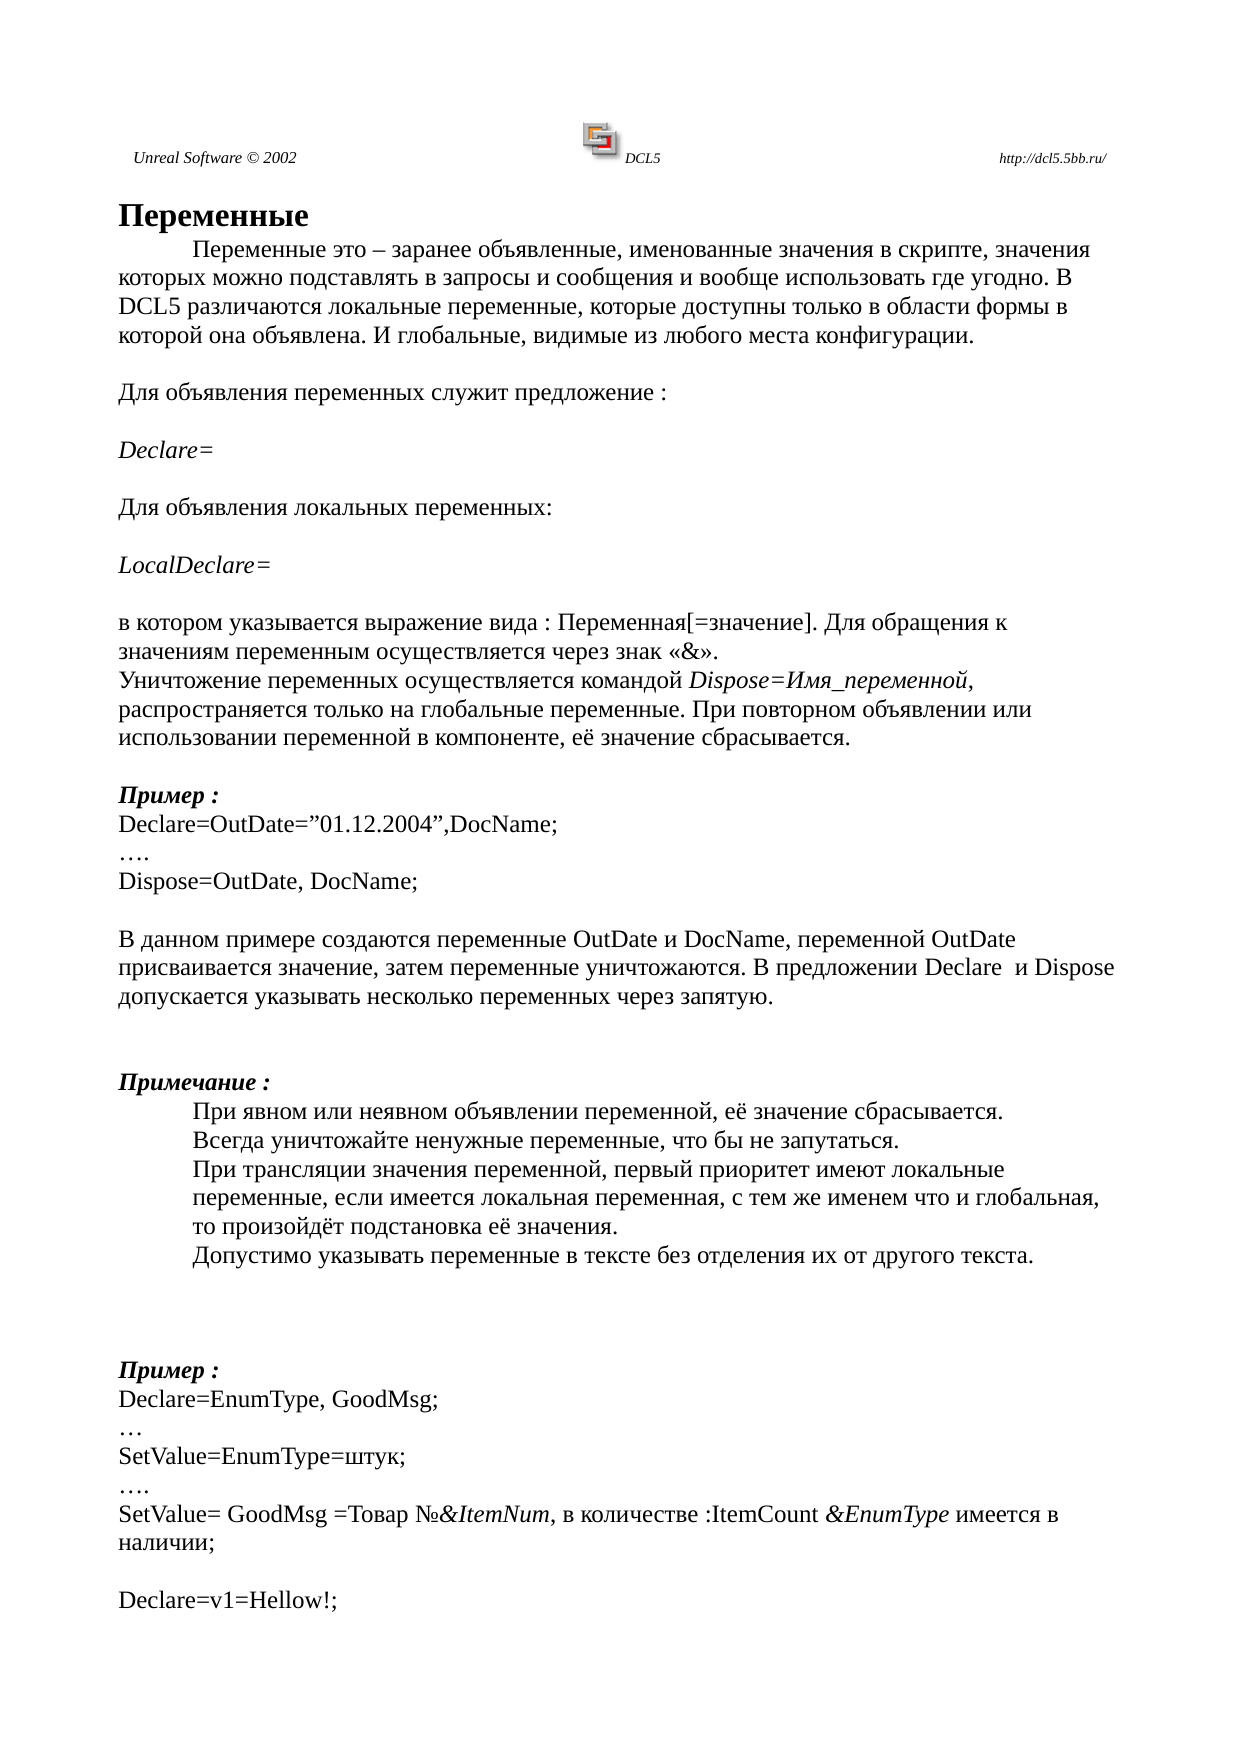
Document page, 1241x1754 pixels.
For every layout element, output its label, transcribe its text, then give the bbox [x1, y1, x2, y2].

text Пример : [118, 780, 1122, 809]
text Declare= [118, 435, 1122, 464]
text Переменные это – заранее объявленные, именованные значения в скрипте, значения которых можно подставлять в запросы и сообщения и вообще использовать где угодно. В DCL5 различаются локальные переменные, которые доступны только в области формы в которой она объявлена. И глобальные, видимые из любого места конфигурации. [118, 234, 1122, 349]
text Dispose=OutDate, DocName; [118, 866, 1122, 895]
text Допустимо указывать переменные в тексте без отделения их от другого текста. [192, 1240, 1122, 1269]
text При трансляции значения переменной, первый приоритет имеют локальные переменные, если имеется локальная переменная, с тем же именем что и глобальная, то произойдёт подстановка её значения. [192, 1154, 1122, 1240]
text в котором указывается выражение вида : Переменная[=значение]. Для обращения к значениям переменным осуществляется через знак «&». [118, 607, 1122, 665]
text Для объявления переменных служит предложение : [118, 377, 1122, 406]
text В данном примере создаются переменные OutDate и DocName, переменной OutDate присваивается значение, затем переменные уничтожаются. В предложении Declare и Dispose допускается указывать несколько переменных через запятую. [118, 924, 1122, 1010]
text LocalDeclare= [118, 550, 1122, 579]
text SetValue=EnumType=штук; [118, 1441, 1122, 1470]
text Declare=OutDate=”01.12.2004”,DocName; [118, 809, 1122, 837]
text … [118, 1412, 1122, 1441]
picture [579, 118, 625, 164]
text SetValue= GoodMsg =Товар №&ItemNum, в количестве :ItemCount &EnumType имеется в наличии; [118, 1499, 1122, 1556]
text Declare=EnumType, GoodMsg; [118, 1384, 1122, 1412]
text Переменные [118, 195, 1122, 234]
text Declare=v1=Hellow!; [118, 1585, 1122, 1614]
text …. [118, 837, 1122, 866]
text При явном или неявном объявлении переменной, её значение сбрасывается. [192, 1096, 1122, 1125]
text Примечание : [118, 1067, 1122, 1096]
text …. [118, 1470, 1122, 1499]
text Всегда уничтожайте ненужные переменные, что бы не запутаться. [192, 1125, 1122, 1154]
text Пример : [118, 1355, 1122, 1384]
text Для объявления локальных переменных: [118, 492, 1122, 521]
text Уничтожение переменных осуществляется командой Dispose=Имя_переменной, распространяется только на глобальные переменные. При повторном объявлении или использовании переменной в компоненте, её значение сбрасывается. [118, 665, 1122, 751]
